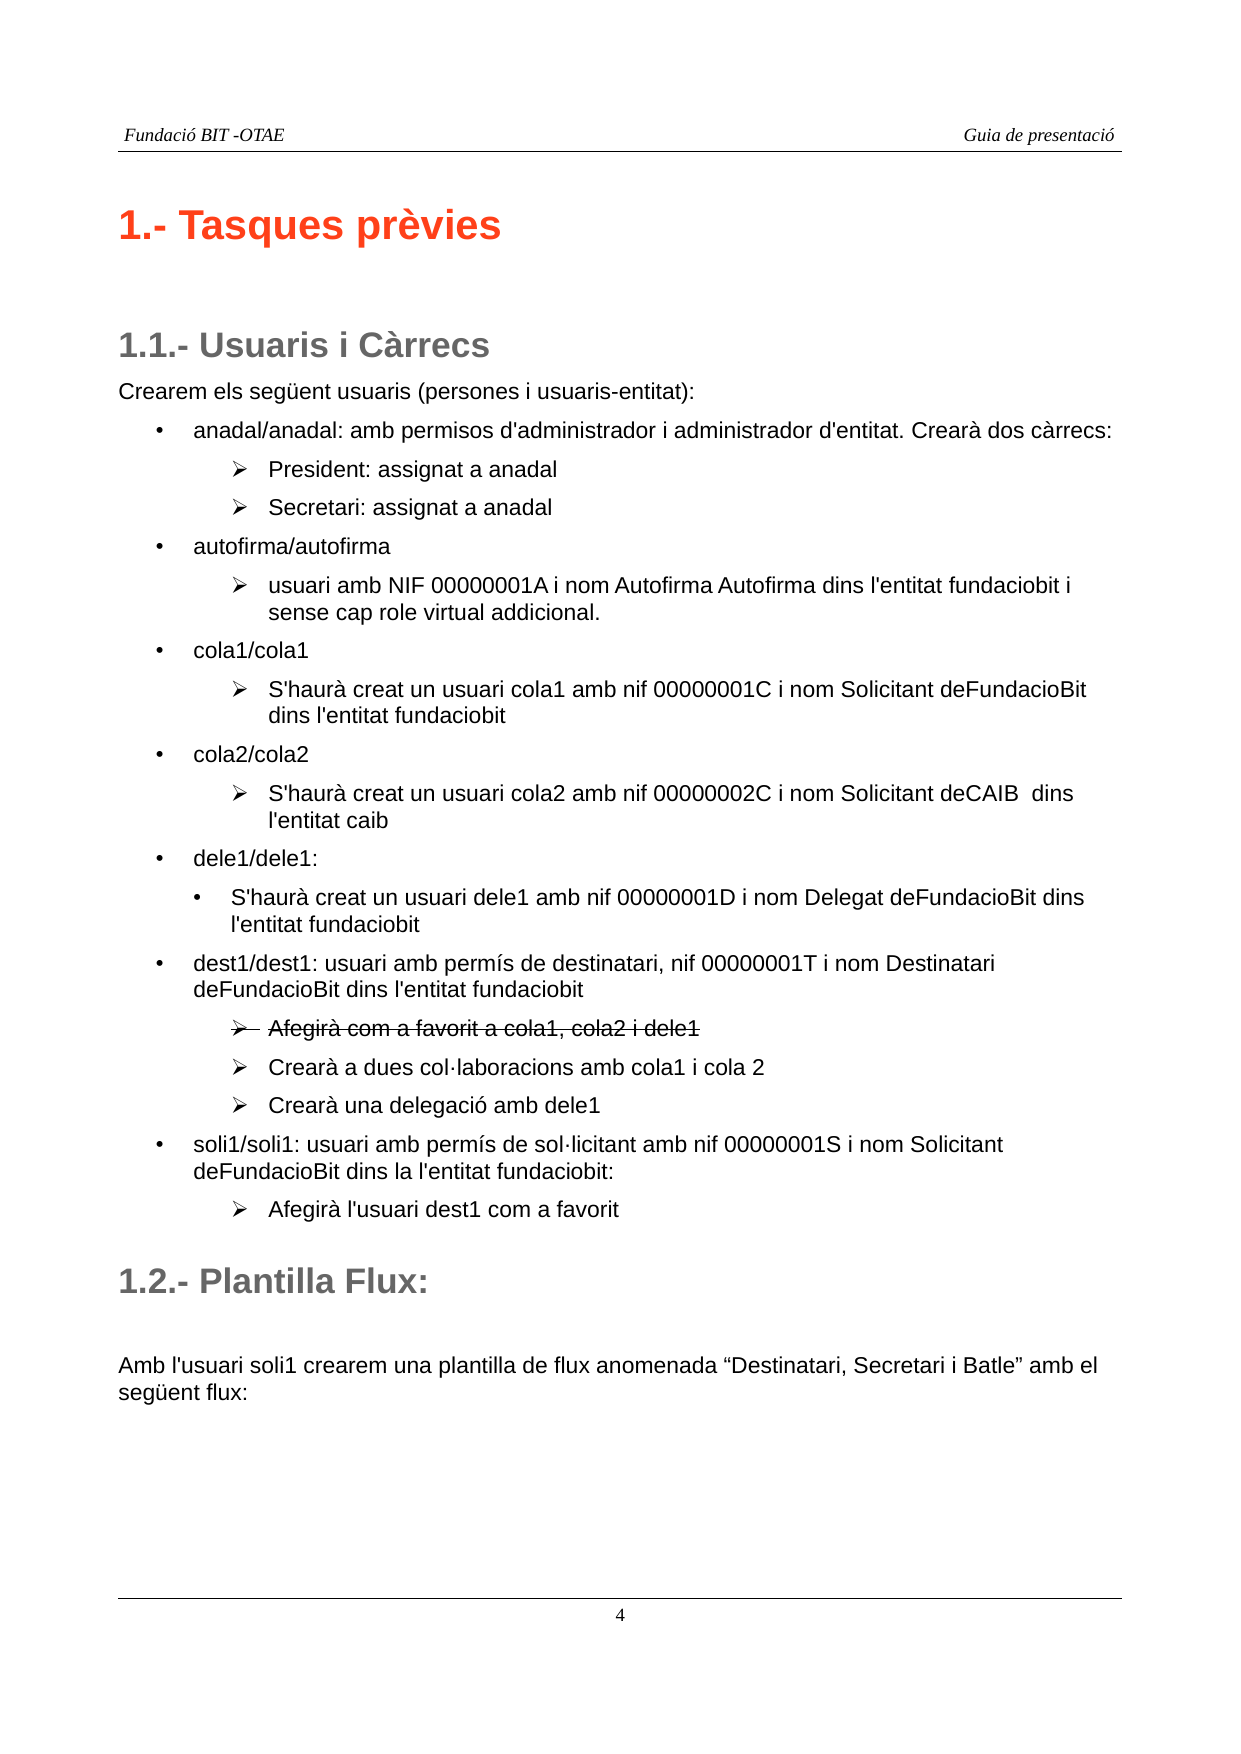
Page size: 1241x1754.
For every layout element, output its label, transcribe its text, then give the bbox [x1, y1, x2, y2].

subtitle Usuaris i Càrrecs [118, 324, 1122, 365]
list autofirma/autofirma [156, 533, 1122, 559]
list cola1/cola1 [156, 637, 1122, 664]
list Afegirà com a favorit a cola1, cola2 i dele1 [231, 1015, 1122, 1041]
list S'haurà creat un usuari cola1 amb nif 00000001C i nom Solicitant deFundacioBit dins l'entitat fundaciobit [231, 676, 1122, 729]
list S'haurà creat un usuari dele1 amb nif 00000001D i nom Delegat deFundacioBit dins l'entitat fundaciobit [193, 884, 1122, 937]
list cola2/cola2 [156, 741, 1122, 768]
list dest1/dest1: usuari amb permís de destinatari, nif 00000001T i nom Destinatari deFundacioBit dins l'entitat fundaciobit [156, 949, 1122, 1002]
list dele1/dele1: [156, 845, 1122, 872]
list anadal/anadal: amb permisos d'administrador i administrador d'entitat. Crearà dos càrrecs: [156, 417, 1122, 443]
text Amb l'usuari soli1 crearem una plantilla de flux anomenada “Destinatari, Secretari i Batle” amb el següent flux: [118, 1352, 1122, 1405]
list S'haurà creat un usuari cola2 amb nif 00000002C i nom Solicitant deCAIB dins l'entitat caib [231, 780, 1122, 833]
list Secretari: assignat a anadal [231, 494, 1122, 521]
list Crearà una delegació amb dele1 [231, 1092, 1122, 1119]
list soli1/soli1: usuari amb permís de sol·licitant amb nif 00000001S i nom Solicitant deFundacioBit dins la l'entitat fundaciobit: [156, 1131, 1122, 1184]
subtitle Tasques prèvies [118, 200, 1122, 248]
text Crearem els següent usuaris (persones i usuaris-entitat): [118, 378, 1122, 404]
list usuari amb NIF 00000001A i nom Autofirma Autofirma dins l'entitat fundaciobit i sense cap role virtual addicional. [231, 572, 1122, 625]
subtitle Plantilla Flux: [118, 1260, 1122, 1301]
list Afegirà l'usuari dest1 com a favorit [231, 1196, 1122, 1223]
list Crearà a dues col·laboracions amb cola1 i cola 2 [231, 1053, 1122, 1080]
list President: assignat a anadal [231, 456, 1122, 482]
